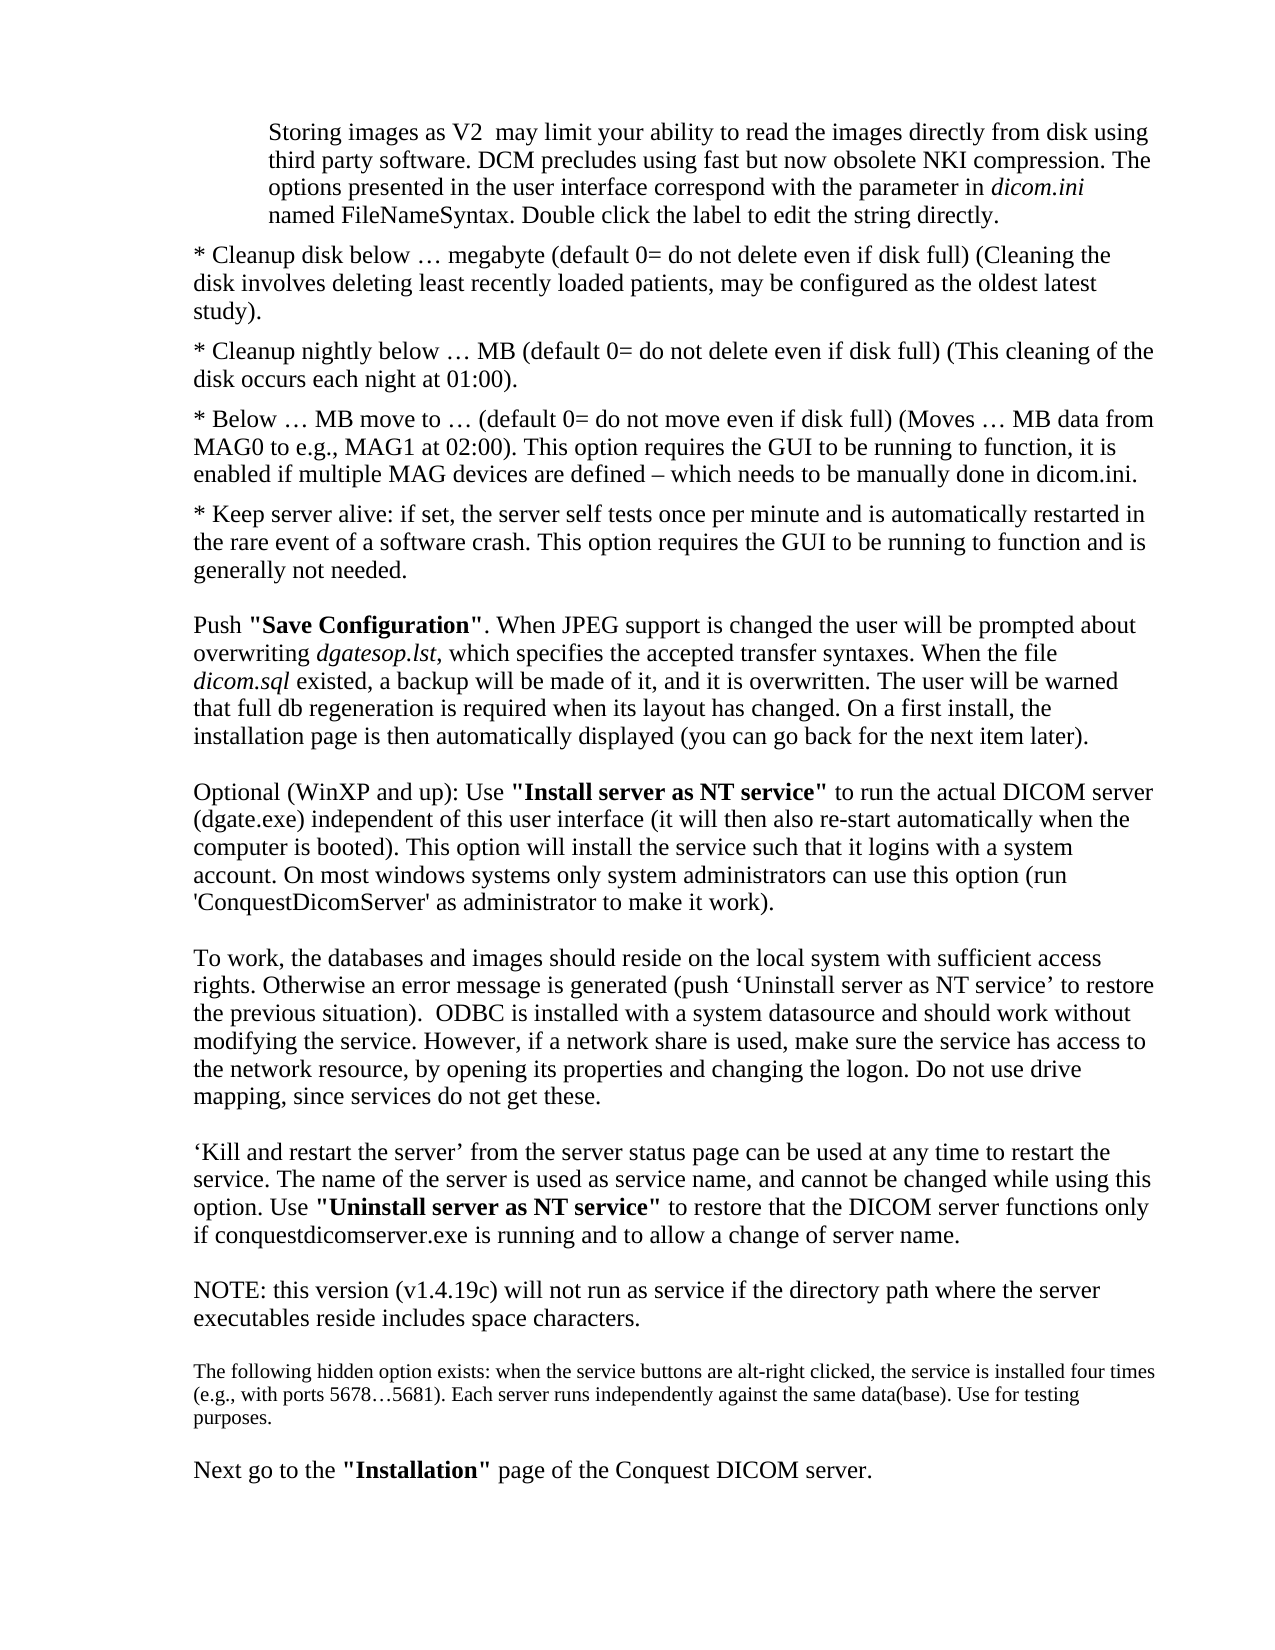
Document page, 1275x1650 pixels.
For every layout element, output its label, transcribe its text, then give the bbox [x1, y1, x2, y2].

text * Cleanup nightly below … MB (default 0= do not delete even if disk full) (This cleaning of the disk occurs each night at 01:00). [193, 337, 1157, 392]
text To work, the databases and images should reside on the local system with sufficient access rights. Otherwise an error message is generated (push ‘Uninstall server as NT service’ to restore the previous situation). ODBC is installed with a system datasource and should work without modifying the service. However, if a network share is used, make sure the service has access to the network resource, by opening its properties and changing the logon. Do not use drive mapping, since services do not get these. [193, 944, 1157, 1110]
text * Keep server alive: if set, the server self tests once per minute and is automatically restarted in the rare event of a software crash. This option requires the GUI to be running to function and is generally not needed. [118, 501, 1157, 584]
text ‘Kill and restart the server’ from the server status page can be used at any time to restart the service. The name of the server is used as service name, and cannot be changed while using this option. Use "Uninstall server as NT service" to restore that the DICOM server functions only if conquestdicomserver.exe is running and to allow a change of server name. [193, 1138, 1157, 1249]
text Next go to the "Installation" page of the Conquest DICOM server. [193, 1457, 1157, 1484]
text Optional (WinXP and up): Use "Install server as NT service" to run the actual DICOM server (dgate.exe) independent of this user interface (it will then also re-start automatically when the computer is booted). This option will install the service such that it logins with a system account. On most windows systems only system administrators can use this option (run 'ConquestDicomServer' as administrator to make it work). [193, 778, 1157, 916]
text * Cleanup disk below … megabyte (default 0= do not delete even if disk full) (Cleaning the disk involves deleting least recently loaded patients, may be configured as the oldest latest study). [193, 241, 1157, 324]
text NOTE: this version (v1.4.19c) will not run as service if the directory path where the server executables reside includes space characters. [193, 1276, 1157, 1332]
text * Below … MB move to … (default 0= do not move even if disk full) (Moves … MB data from MAG0 to e.g., MAG1 at 02:00). This option requires the GUI to be running to function, it is enabled if multiple MAG devices are defined – which needs to be manually done in dicom.ini. [193, 405, 1157, 488]
text Storing images as V2 may limit your ability to read the images directly from disk using third party software. DCM precludes using fast but now obsolete NKI compression. The options presented in the user interface correspond with the parameter in dicom.ini named FileNameSyntax. Double click the label to edit the string directly. [268, 118, 1157, 229]
text The following hidden option exists: when the service buttons are alt-right clicked, the service is installed four times (e.g., with ports 5678…5681). Each server runs independently against the same data(base). Use for testing purposes. [193, 1359, 1157, 1429]
text Push "Save Configuration". When JPEG support is changed the user will be prompted about overwriting dgatesop.lst, which specifies the accepted transfer syntaxes. When the file dicom.sql existed, a backup will be made of it, and it is overwritten. The user will be warned that full db regeneration is required when its layout has changed. On a first install, the installation page is then automatically displayed (you can go back for the next item later). [193, 611, 1157, 750]
